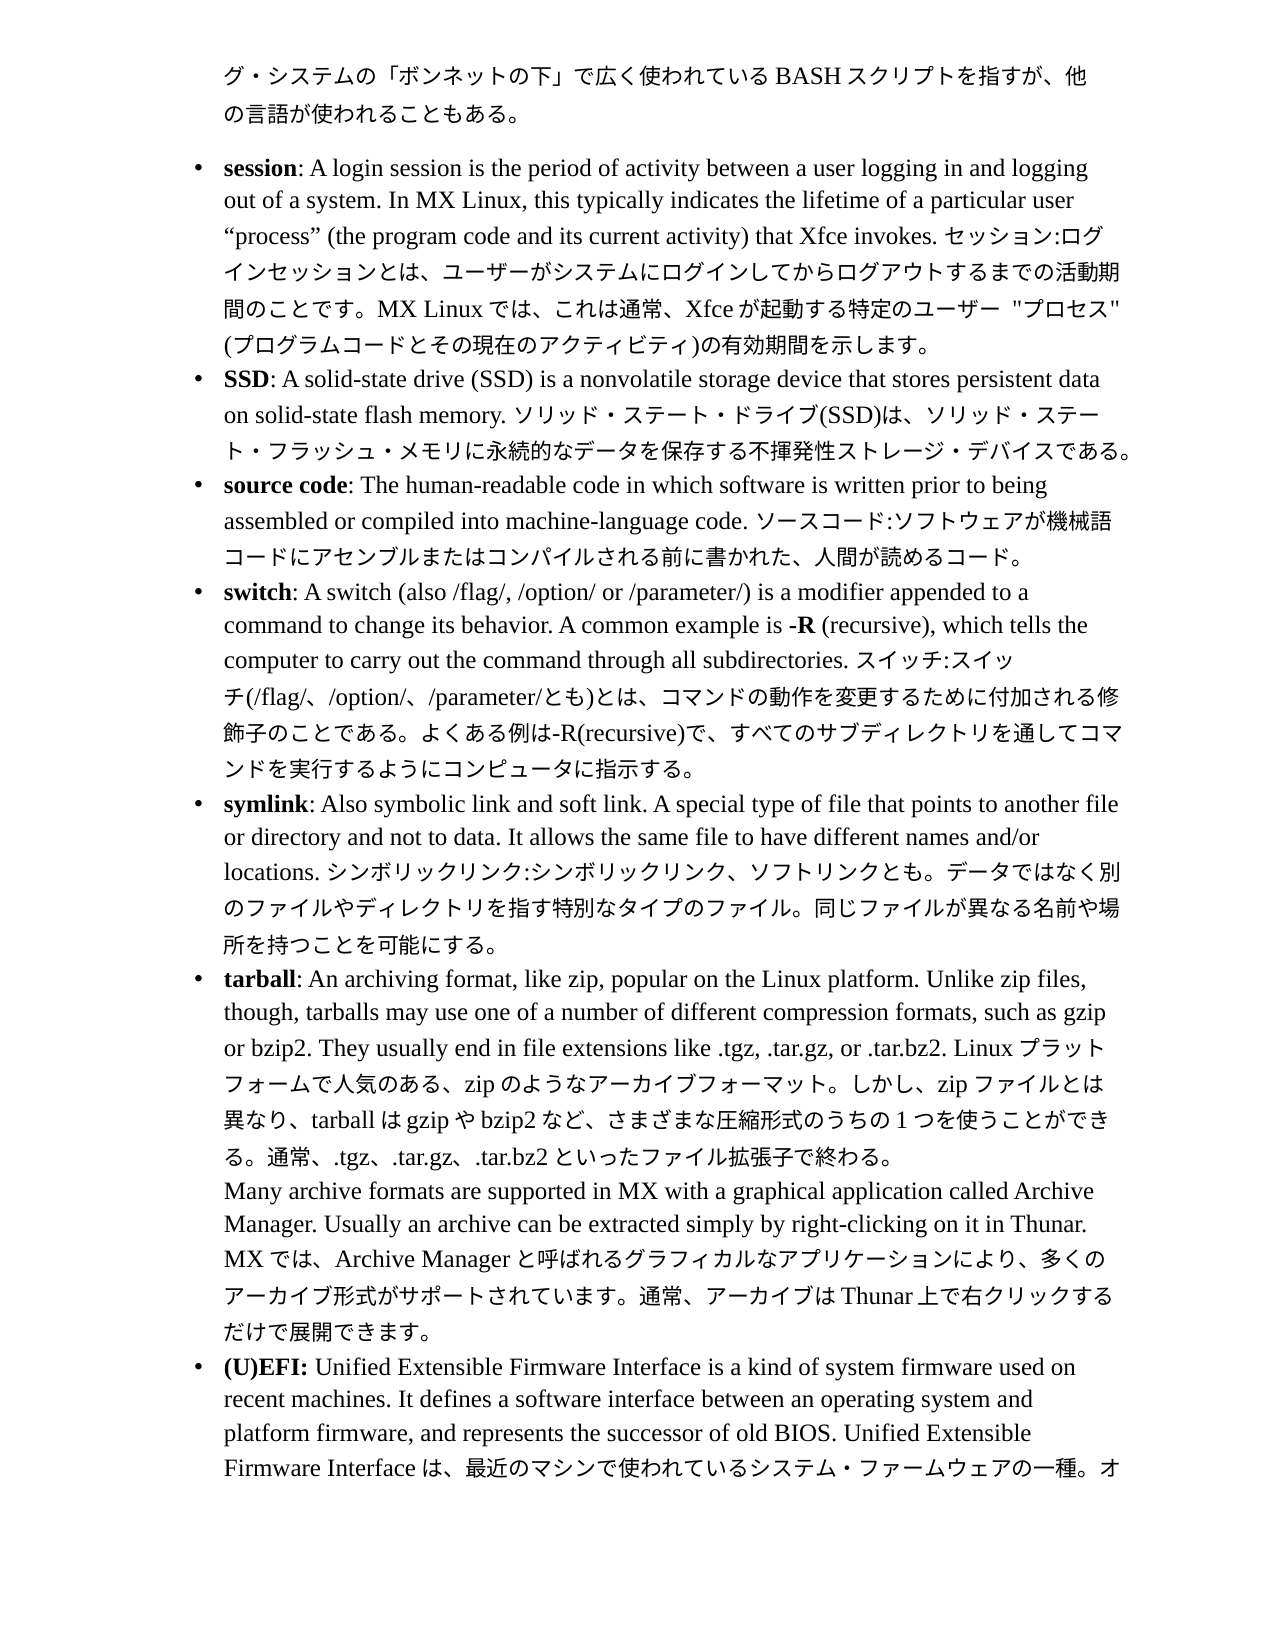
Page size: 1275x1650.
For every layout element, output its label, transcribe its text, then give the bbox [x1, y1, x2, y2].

list Many archive formats are supported in MX with a graphical application called Archive Manager. Usually an archive can be extracted simply by right-clicking on it in Thunar. MXでは、Archive Managerと呼ばれるグラフィカルなアプリケーションにより、多くのアーカイブ形式がサポートされています。通常、アーカイブはThunar上で右クリックするだけで展開できます。 [194, 1176, 1125, 1347]
list tarball: An archiving format, like zip, popular on the Linux platform. Unlike zip files, though, tarballs may use one of a number of different compression formats, such as gzip or bzip2. They usually end in file extensions like .tgz, .tar.gz, or .tar.bz2. Linuxプラットフォームで人気のある、zipのようなアーカイブフォーマット。しかし、zipファイルとは異なり、tarballはgzipやbzip2など、さまざまな圧縮形式のうちの1つを使うことができる。通常、.tgz、.tar.gz、.tar.bz2といったファイル拡張子で終わる。 [194, 964, 1125, 1171]
list session: A login session is the period of activity between a user logging in and logging out of a system. In MX Linux, this typically indicates the lifetime of a particular user “process” (the program code and its current activity) that Xfce invokes. セッション:ログインセッションとは、ユーザーがシステムにログインしてからログアウトするまでの活動期間のことです。MX Linuxでは、これは通常、Xfceが起動する特定のユーザー "プロセス"(プログラムコードとその現在のアクティビティ)の有効期間を示します。 [194, 153, 1125, 360]
list symlink: Also symbolic link and soft link. A special type of file that points to another file or directory and not to data. It allows the same file to have different names and/or locations. シンボリックリンク:シンボリックリンク、ソフトリンクとも。データではなく別のファイルやディレクトリを指す特別なタイプのファイル。同じファイルが異なる名前や場所を持つことを可能にする。 [194, 789, 1125, 959]
list source code: The human-readable code in which software is written prior to being assembled or compiled into machine-language code. ソースコード:ソフトウェアが機械語コードにアセンブルまたはコンパイルされる前に書かれた、人間が読めるコード。 [194, 471, 1125, 572]
list switch: A switch (also /flag/, /option/ or /parameter/) is a modifier appended to a command to change its behavior. A common example is -R (recursive), which tells the computer to carry out the command through all subdirectories. スイッチ:スイッチ(/flag/、/option/、/parameter/とも)とは、コマンドの動作を変更するために付加される修飾子のことである。よくある例は-R(recursive)で、すべてのサブディレクトリを通してコマンドを実行するようにコンピュータに指示する。 [194, 577, 1125, 784]
list グ・システムの「ボンネットの下」で広く使われているBASHスクリプトを指すが、他の言語が使われることもある。 [194, 59, 1107, 129]
list (U)EFI: Unified Extensible Firmware Interface is a kind of system firmware used on recent machines. It defines a software interface between an operating system and platform firmware, and represents the successor of old BIOS. Unified Extensible Firmware Interfaceは、最近のマシンで使われているシステム・ファームウェアの一種。オ [194, 1352, 1125, 1483]
list SSD: A solid-state drive (SSD) is a nonvolatile storage device that stores persistent data on solid-state flash memory. ソリッド・ステート・ドライブ(SSD)は、ソリッド・ステート・フラッシュ・メモリに永続的なデータを保存する不揮発性ストレージ・デバイスである。 [194, 364, 1125, 466]
